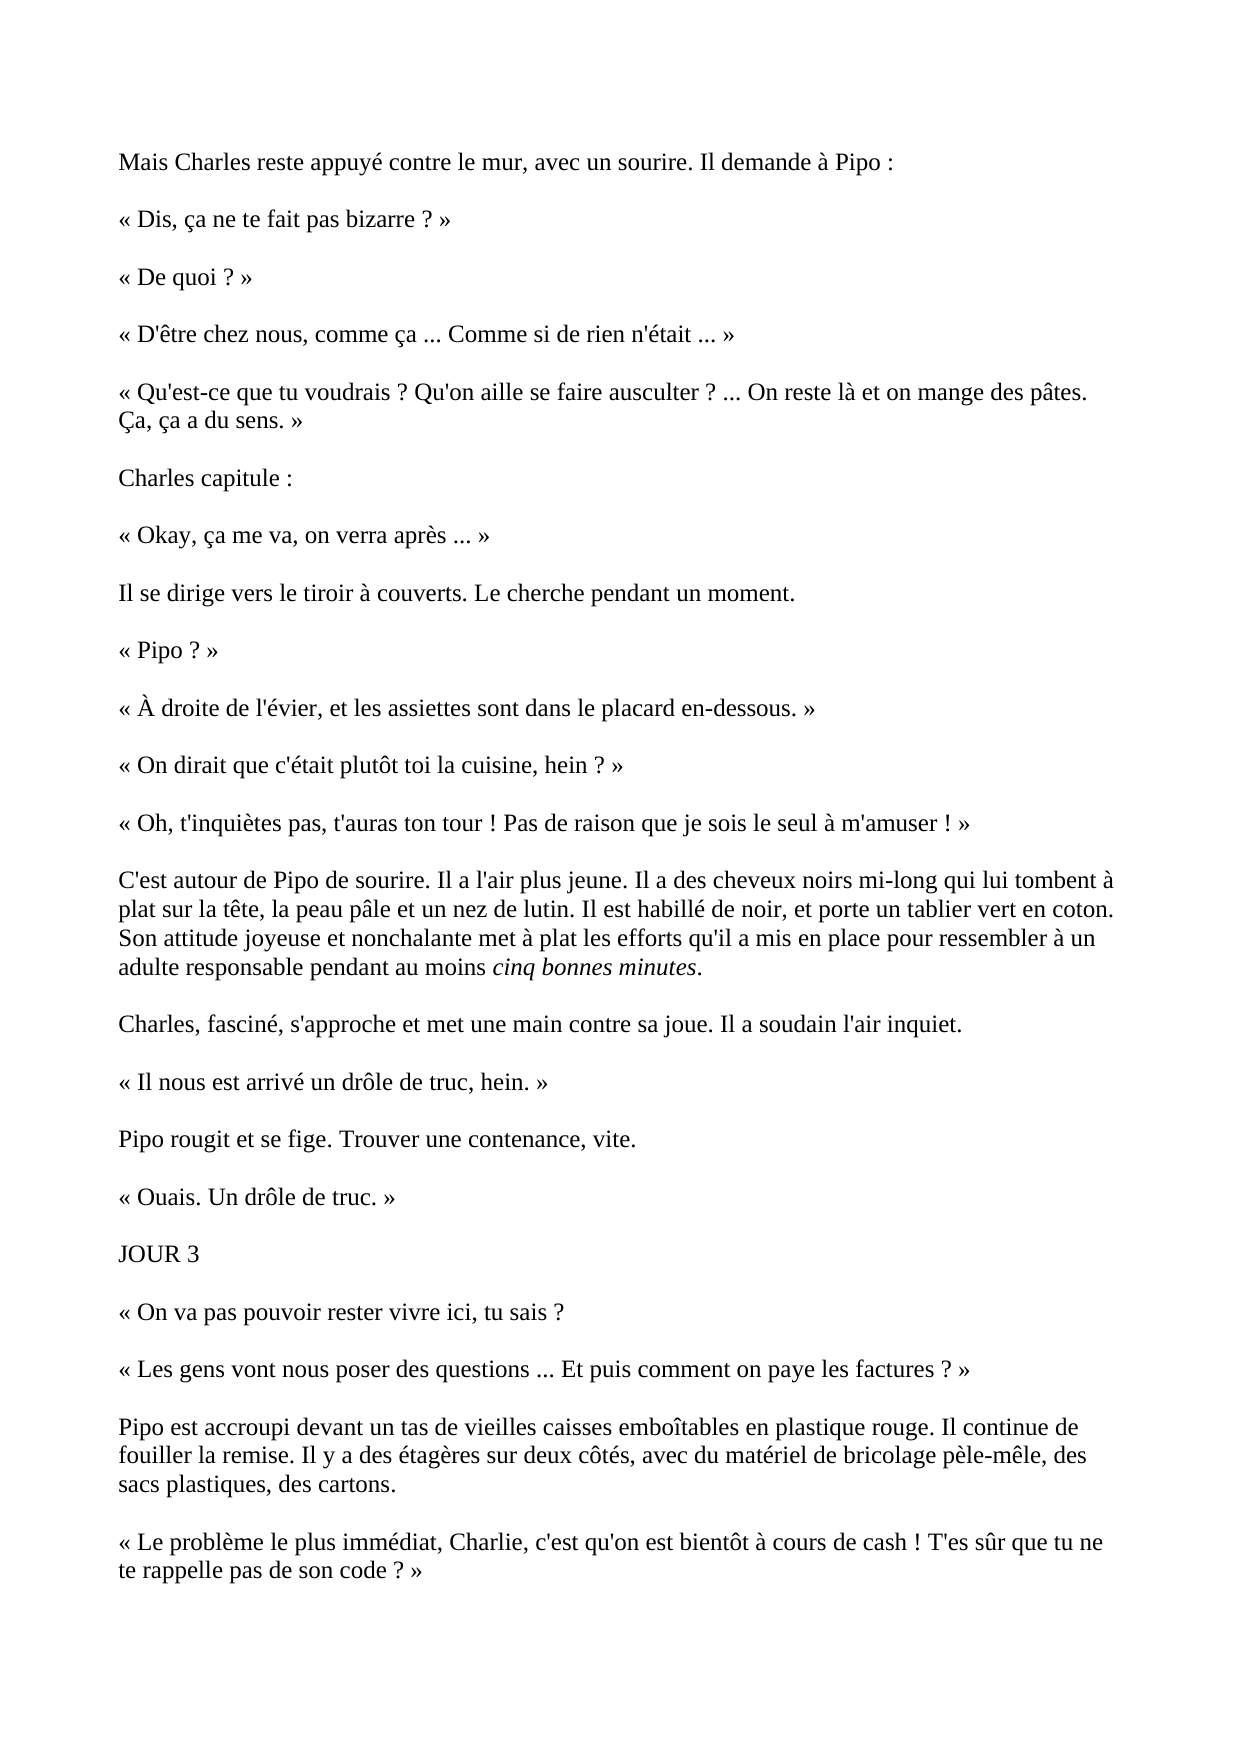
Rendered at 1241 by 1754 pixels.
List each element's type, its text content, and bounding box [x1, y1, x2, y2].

text « Pipo ? » [118, 636, 1122, 664]
text « Les gens vont nous poser des questions ... Et puis comment on paye les factures ? » [118, 1354, 1122, 1383]
text Il se dirige vers le tiroir à couverts. Le cherche pendant un moment. [118, 578, 1122, 607]
text « Ouais. Un drôle de truc. » [118, 1182, 1122, 1211]
text Pipo rougit et se fige. Trouver une contenance, vite. [118, 1124, 1122, 1153]
text Charles, fasciné, s'approche et met une main contre sa joue. Il a soudain l'air inquiet. [118, 1009, 1122, 1038]
text « On dirait que c'était plutôt toi la cuisine, hein ? » [118, 751, 1122, 779]
text Charles capitule : [118, 463, 1122, 492]
text « Qu'est-ce que tu voudrais ? Qu'on aille se faire ausculter ? ... On reste là et on mange des pâtes. Ça, ça a du sens. » [118, 377, 1122, 434]
text C'est autour de Pipo de sourire. Il a l'air plus jeune. Il a des cheveux noirs mi-long qui lui tombent à plat sur la tête, la peau pâle et un nez de lutin. Il est habillé de noir, et porte un tablier vert en coton. Son attitude joyeuse et nonchalante met à plat les efforts qu'il a mis en place pour ressembler à un adulte responsable pendant au moins cinq bonnes minutes. [118, 866, 1122, 981]
text Pipo est accroupi devant un tas de vieilles caisses emboîtables en plastique rouge. Il continue de fouiller la remise. Il y a des étagères sur deux côtés, avec du matériel de bricolage pèle-mêle, des sacs plastiques, des cartons. [118, 1412, 1122, 1498]
text « Okay, ça me va, on verra après ... » [118, 521, 1122, 549]
text « Le problème le plus immédiat, Charlie, c'est qu'on est bientôt à cours de cash ! T'es sûr que tu ne te rappelle pas de son code ? » [118, 1527, 1122, 1584]
text « Dis, ça ne te fait pas bizarre ? » [118, 204, 1122, 233]
text JOUR 3 [118, 1239, 1122, 1268]
text « Oh, t'inquiètes pas, t'auras ton tour ! Pas de raison que je sois le seul à m'amuser ! » [118, 808, 1122, 837]
text « D'être chez nous, comme ça ... Comme si de rien n'était ... » [118, 319, 1122, 348]
text « Il nous est arrivé un drôle de truc, hein. » [118, 1067, 1122, 1096]
text « De quoi ? » [118, 262, 1122, 291]
text Mais Charles reste appuyé contre le mur, avec un sourire. Il demande à Pipo : [118, 147, 1122, 176]
text « À droite de l'évier, et les assiettes sont dans le placard en-dessous. » [118, 693, 1122, 722]
text « On va pas pouvoir rester vivre ici, tu sais ? [118, 1297, 1122, 1326]
